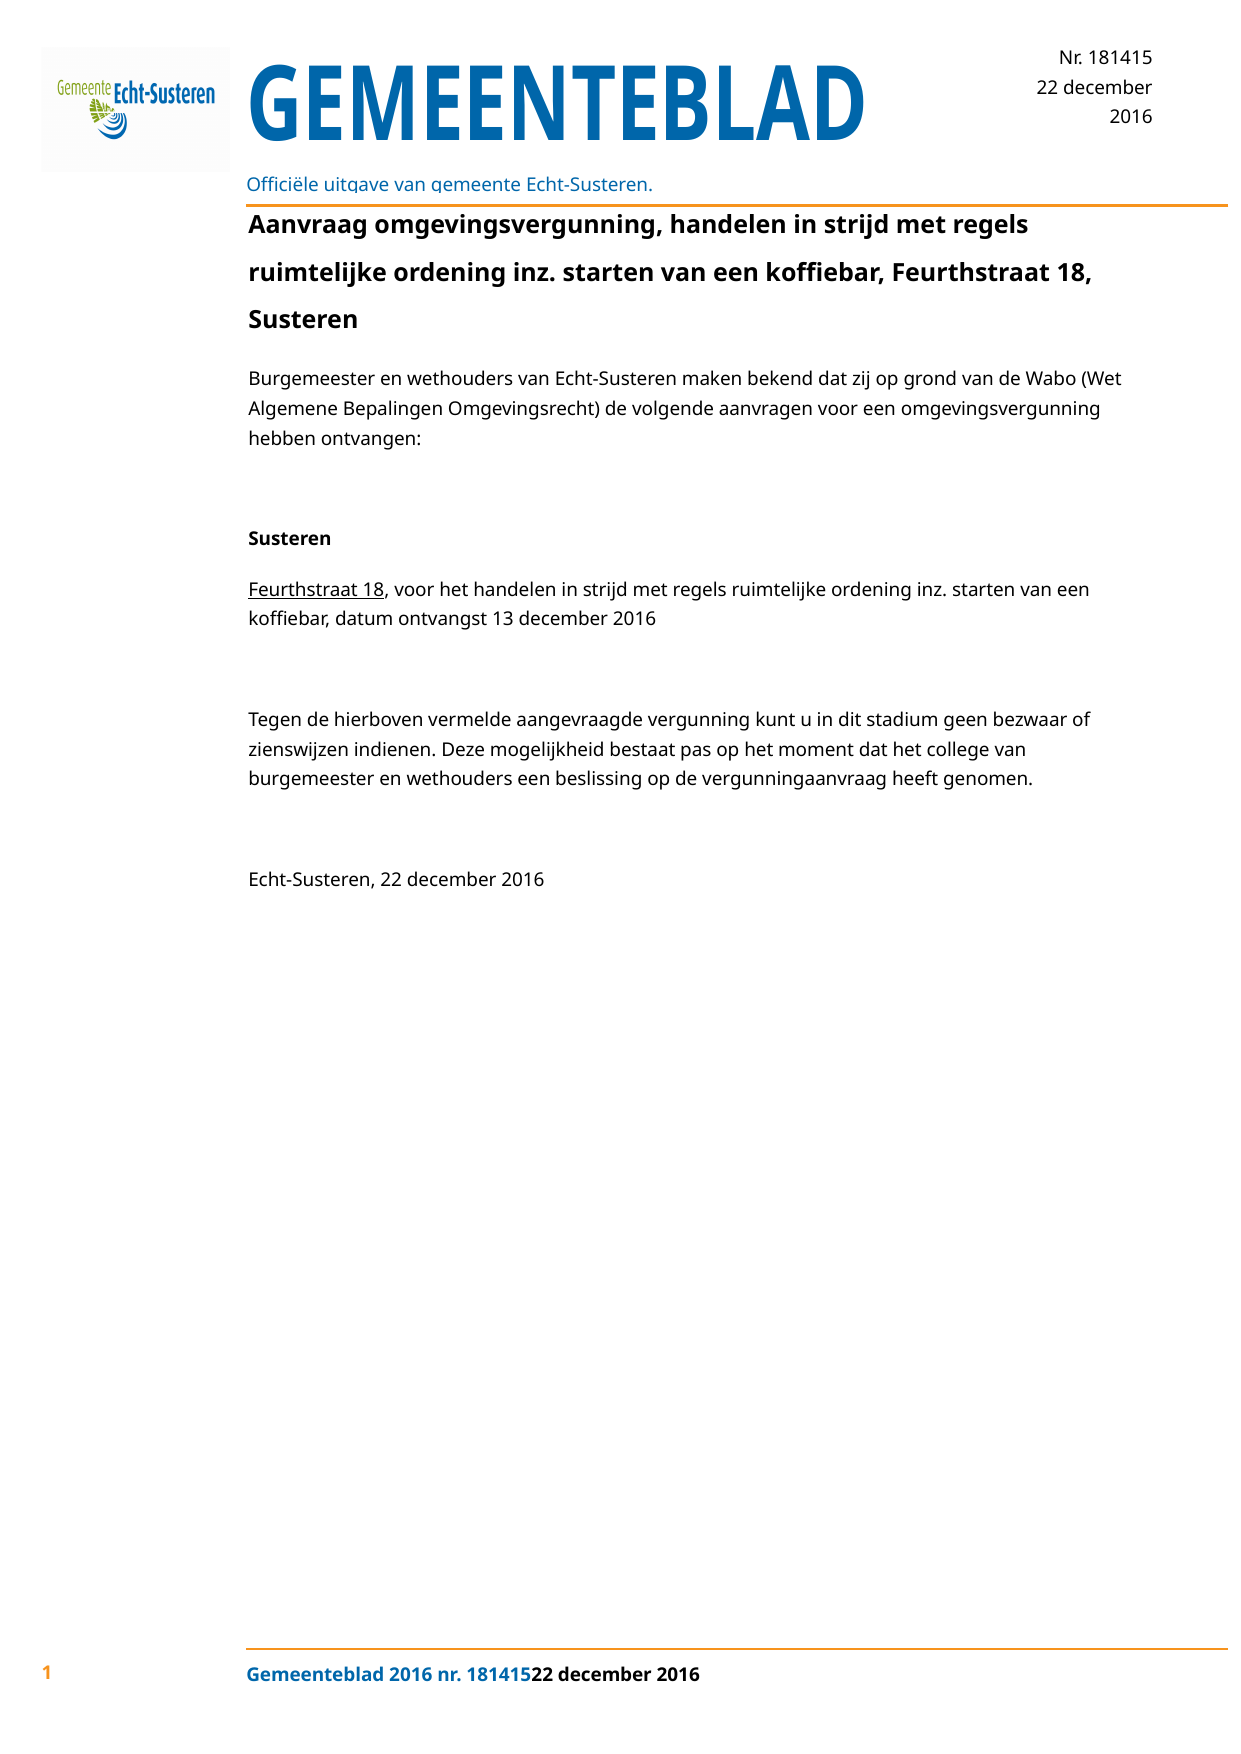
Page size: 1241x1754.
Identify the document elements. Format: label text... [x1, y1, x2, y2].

text Tegen de hierboven vermelde aangevraagde vergunning kunt u in dit stadium geen bezwaar of zienswijzen indienen. Deze mogelijkheid bestaat pas op het moment dat het college van burgemeester en wethouders een beslissing op de vergunningaanvraag heeft genomen. [248, 706, 1152, 791]
text Echt-Susteren, 22 december 2016 [248, 866, 1152, 892]
text Susteren [248, 526, 1152, 551]
text Burgemeester en wethouders van Echt-Susteren maken bekend dat zij op grond van de Wabo (Wet Algemene Bepalingen Omgevingsrecht) de volgende aanvragen voor een omgevingsvergunning hebben ontvangen: [248, 366, 1152, 450]
text Feurthstraat 18, voor het handelen in strijd met regels ruimtelijke ordening inz. starten van een koffiebar, datum ontvangst 13 december 2016 [248, 576, 1152, 631]
text Aanvraag omgevingsvergunning, handelen in strijd met regels ruimtelijke ordening inz. starten van een koffiebar, Feurthstraat 18, Susteren [248, 207, 1152, 336]
picture [41, 47, 231, 172]
